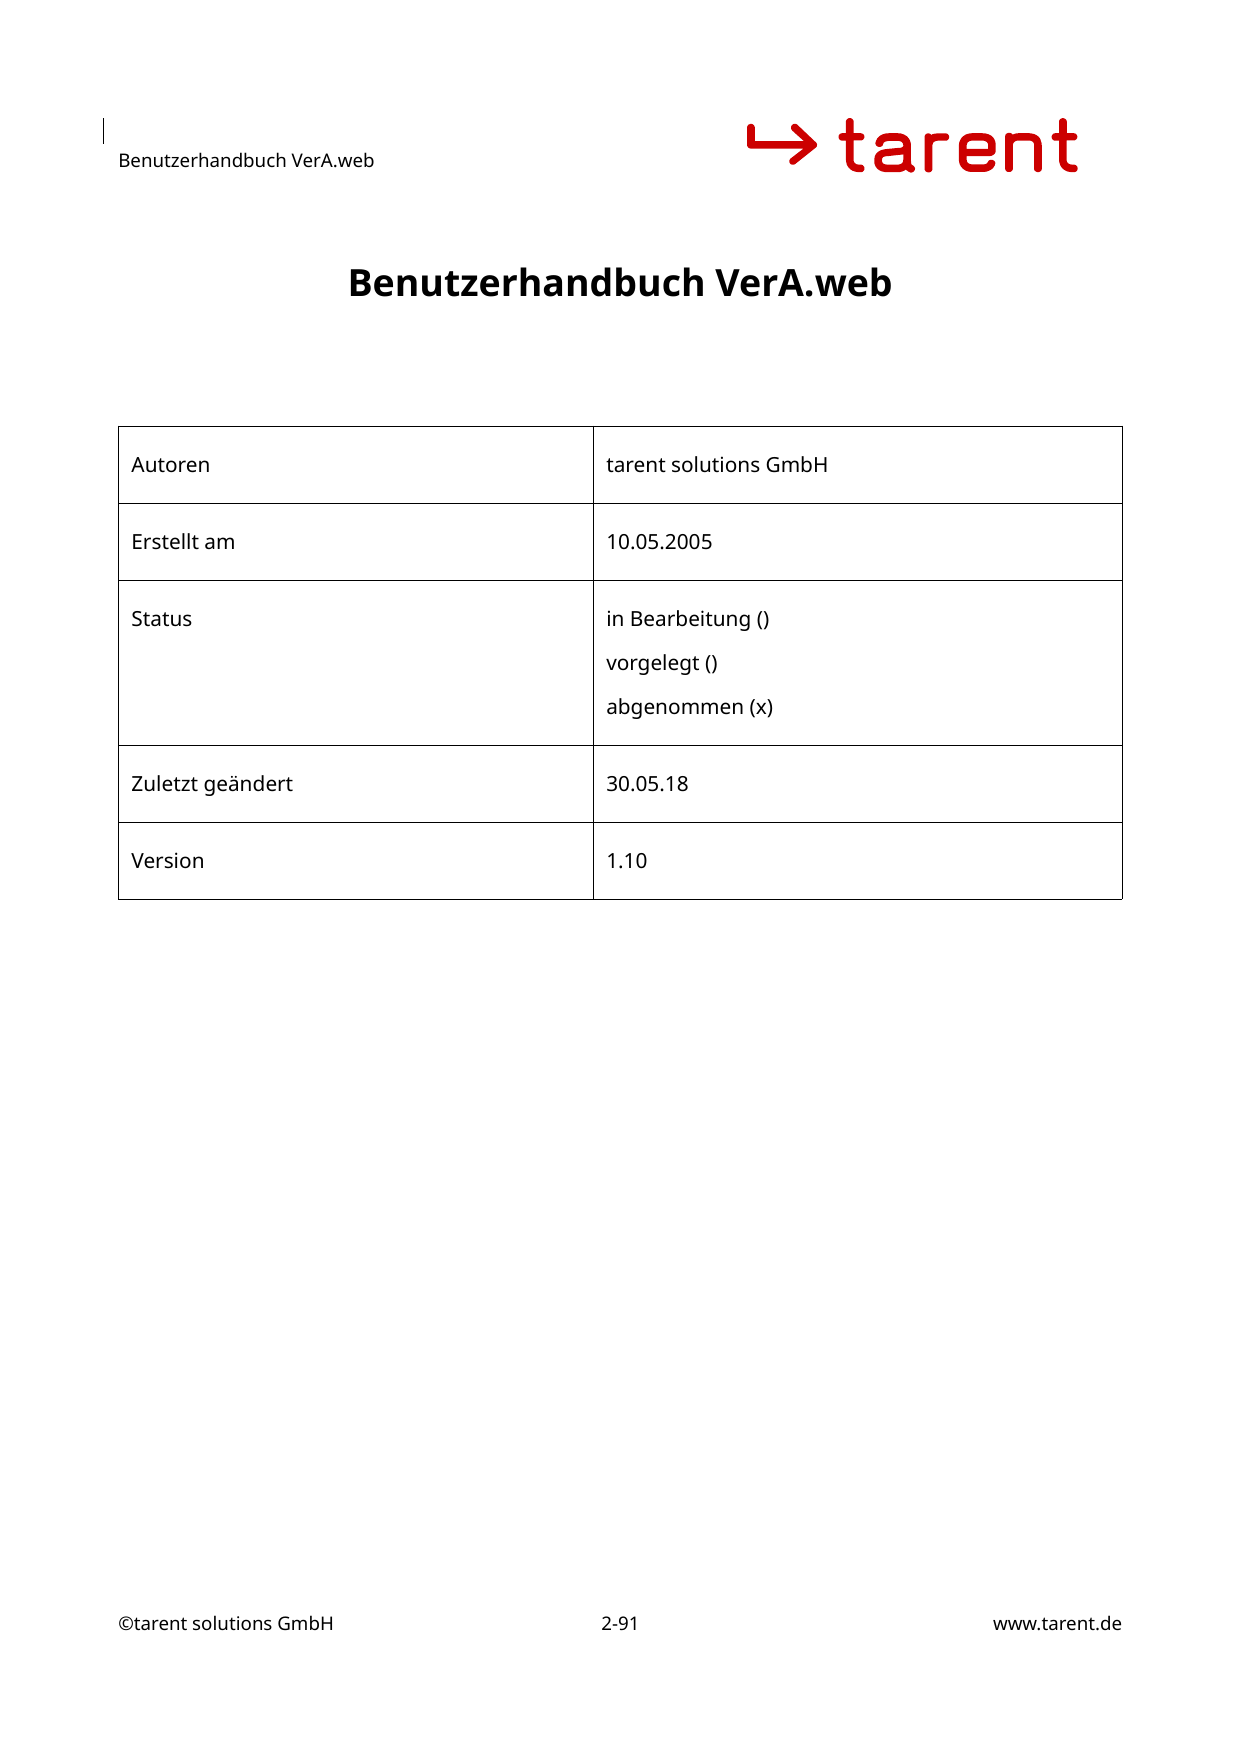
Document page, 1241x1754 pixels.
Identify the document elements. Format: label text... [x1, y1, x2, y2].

table_cell 10.05.2005 [594, 504, 1122, 580]
table_cell 1.10 [594, 823, 1122, 899]
table_header tarent solutions GmbH [594, 427, 1122, 503]
table_cell Erstellt am [119, 504, 593, 580]
table_cell 30.05.18 [594, 746, 1122, 822]
table_cell in Bearbeitung () vorgelegt () abgenommen (x) [594, 581, 1122, 744]
table_cell Status [119, 581, 593, 744]
table_cell Version [119, 823, 593, 899]
table_header Autoren [119, 427, 593, 503]
table_cell Zuletzt geändert [119, 746, 593, 822]
title Benutzerhandbuch VerA.web [118, 257, 1122, 308]
